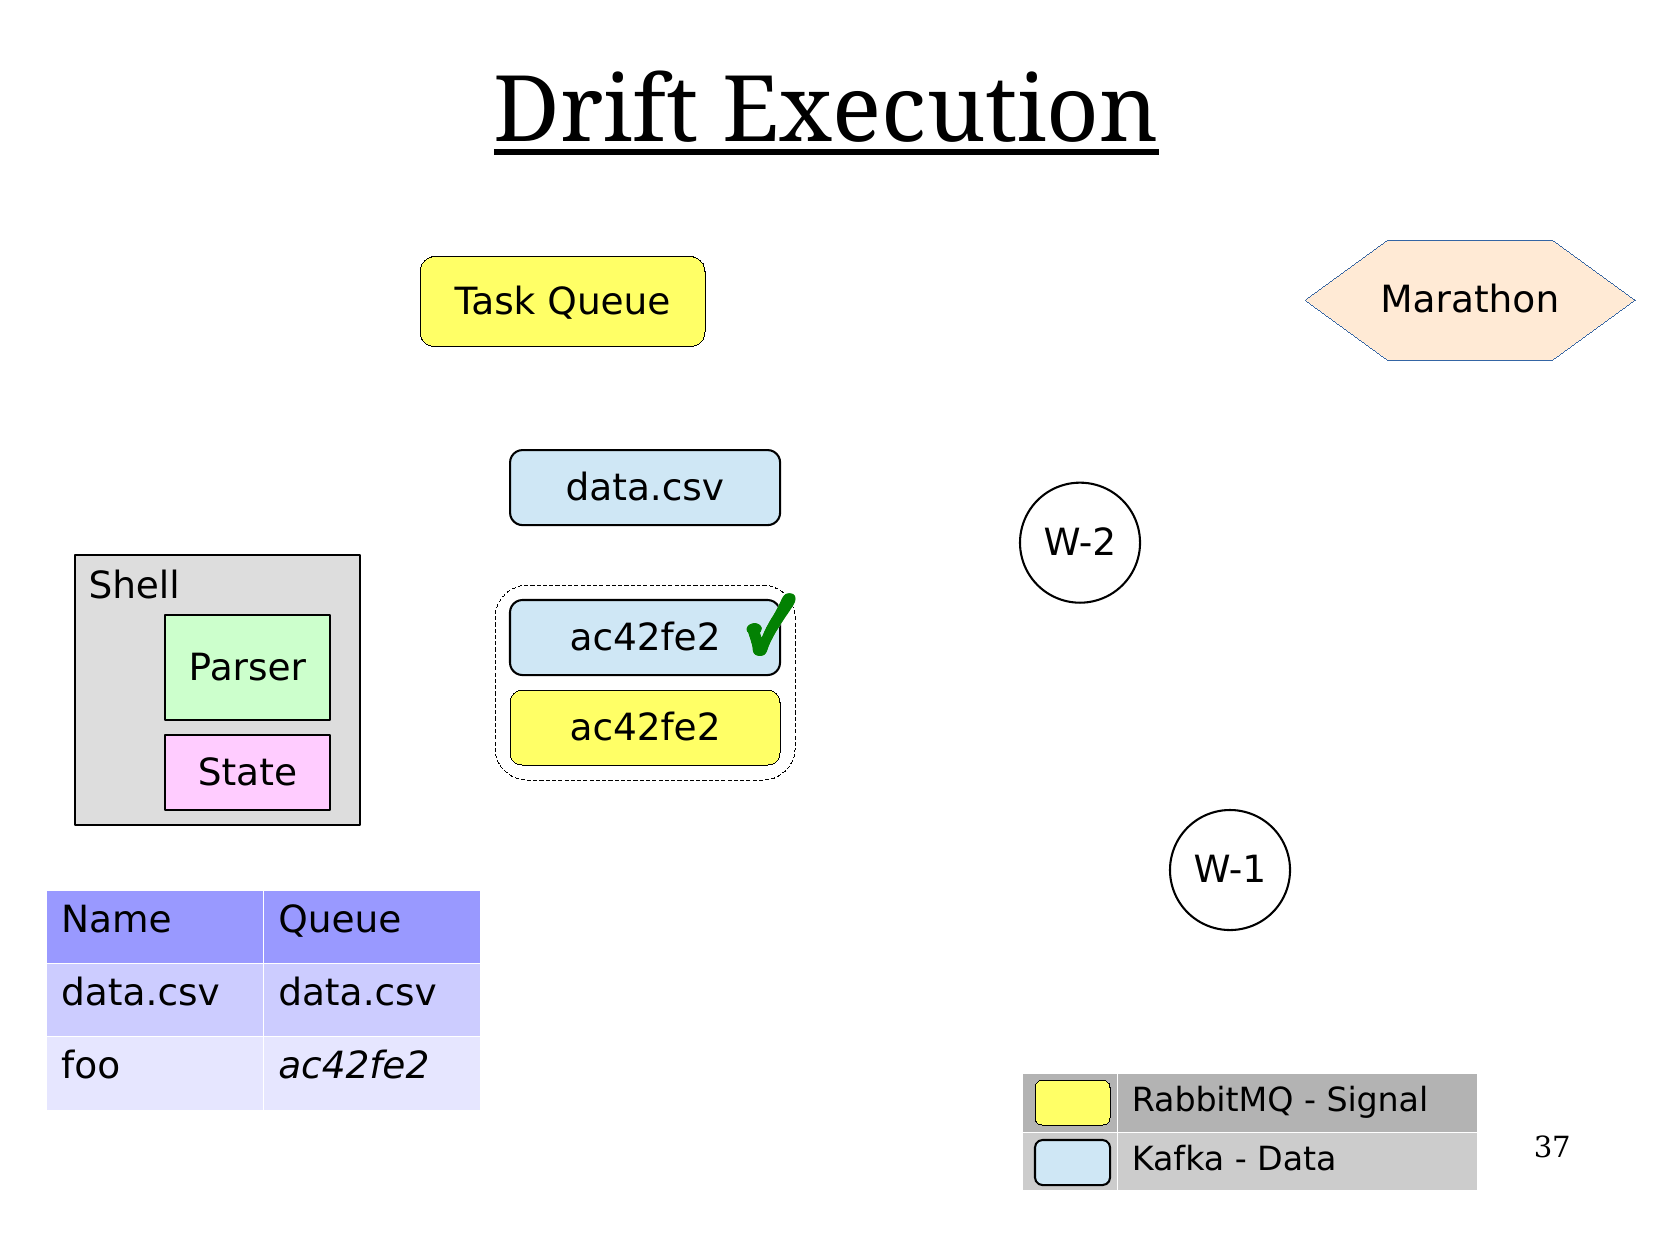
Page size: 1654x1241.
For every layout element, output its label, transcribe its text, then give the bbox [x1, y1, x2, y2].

table_header Queue [264, 891, 480, 963]
text_box Shell [73, 556, 196, 616]
text_box [1035, 1140, 1111, 1186]
text_box W-2 [1020, 482, 1141, 603]
table_header [1023, 1074, 1117, 1132]
text_box [1035, 1080, 1111, 1126]
text_box State [165, 735, 331, 811]
picture [731, 585, 811, 664]
table_cell data.csv [47, 964, 263, 1036]
text_box W-1 [1170, 810, 1291, 931]
text_box Marathon [1305, 240, 1636, 361]
text_box Parser [165, 615, 331, 721]
table_header Name [47, 891, 263, 963]
table_cell Kafka - Data [1118, 1133, 1477, 1190]
title Drift Execution [82, 2, 1571, 211]
table_cell foo [47, 1037, 263, 1110]
text_box data.csv [510, 450, 781, 526]
table_header RabbitMQ - Signal [1118, 1074, 1477, 1132]
table_cell ac42fe2 [264, 1037, 480, 1110]
text_box [495, 585, 796, 781]
text_box [75, 555, 361, 826]
text_box Task Queue [420, 256, 706, 347]
table_cell data.csv [264, 964, 480, 1036]
table_cell [1023, 1133, 1117, 1190]
